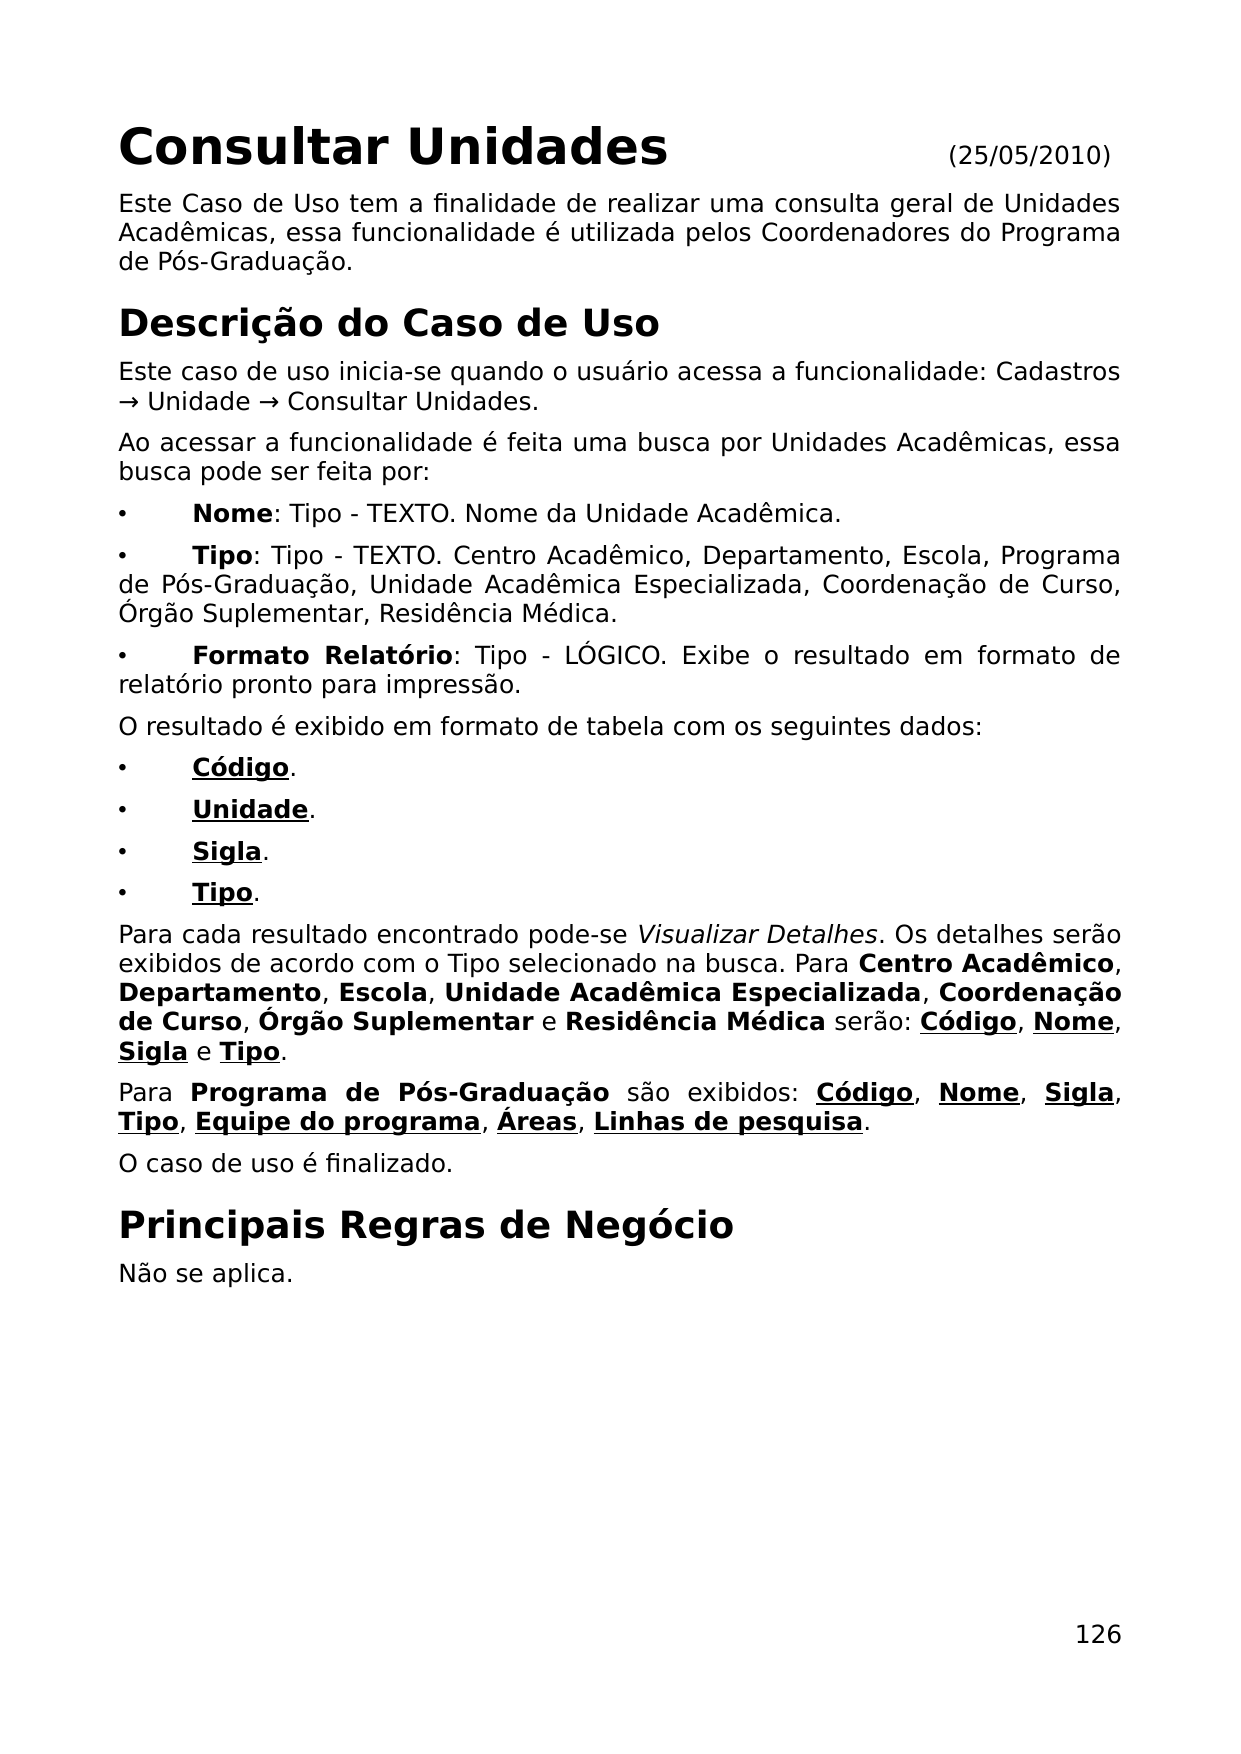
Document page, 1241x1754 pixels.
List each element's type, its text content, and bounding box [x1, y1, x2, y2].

text Para cada resultado encontrado pode-se Visualizar Detalhes. Os detalhes serão exibidos de acordo com o Tipo selecionado na busca. Para Centro Acadêmico, Departamento, Escola, Unidade Acadêmica Especializada, Coordenação de Curso, Órgão Suplementar e Residência Médica serão: Código, Nome, Sigla e Tipo. [118, 920, 1122, 1066]
list Código. [118, 753, 1122, 782]
text Este caso de uso inicia-se quando o usuário acessa a funcionalidade: Cadastros → Unidade → Consultar Unidades. [118, 357, 1122, 416]
list Nome: Tipo - TEXTO. Nome da Unidade Acadêmica. [118, 499, 1122, 528]
list Tipo. [118, 878, 1122, 907]
list Unidade. [118, 795, 1122, 824]
text Não se aplica. [118, 1259, 1122, 1289]
list Sigla. [118, 837, 1122, 866]
text O resultado é exibido em formato de tabela com os seguintes dados: [118, 712, 1122, 741]
subtitle Consultar Unidades (25/05/2010) [118, 118, 1122, 176]
subtitle Principais Regras de Negócio [118, 1203, 1122, 1247]
list Tipo: Tipo - TEXTO. Centro Acadêmico, Departamento, Escola, Programa de Pós-Graduação, Unidade Acadêmica Especializada, Coordenação de Curso, Órgão Suplementar, Residência Médica. [118, 541, 1122, 628]
text O caso de uso é finalizado. [118, 1149, 1122, 1178]
text Para Programa de Pós-Graduação são exibidos: Código, Nome, Sigla, Tipo, Equipe do programa, Áreas, Linhas de pesquisa. [118, 1078, 1122, 1137]
subtitle Descrição do Caso de Uso [118, 301, 1122, 345]
text Este Caso de Uso tem a finalidade de realizar uma consulta geral de Unidades Acadêmicas, essa funcionalidade é utilizada pelos Coordenadores do Programa de Pós-Graduação. [118, 189, 1122, 276]
list Formato Relatório: Tipo - LÓGICO. Exibe o resultado em formato de relatório pronto para impressão. [118, 641, 1122, 699]
text Ao acessar a funcionalidade é feita uma busca por Unidades Acadêmicas, essa busca pode ser feita por: [118, 428, 1122, 487]
